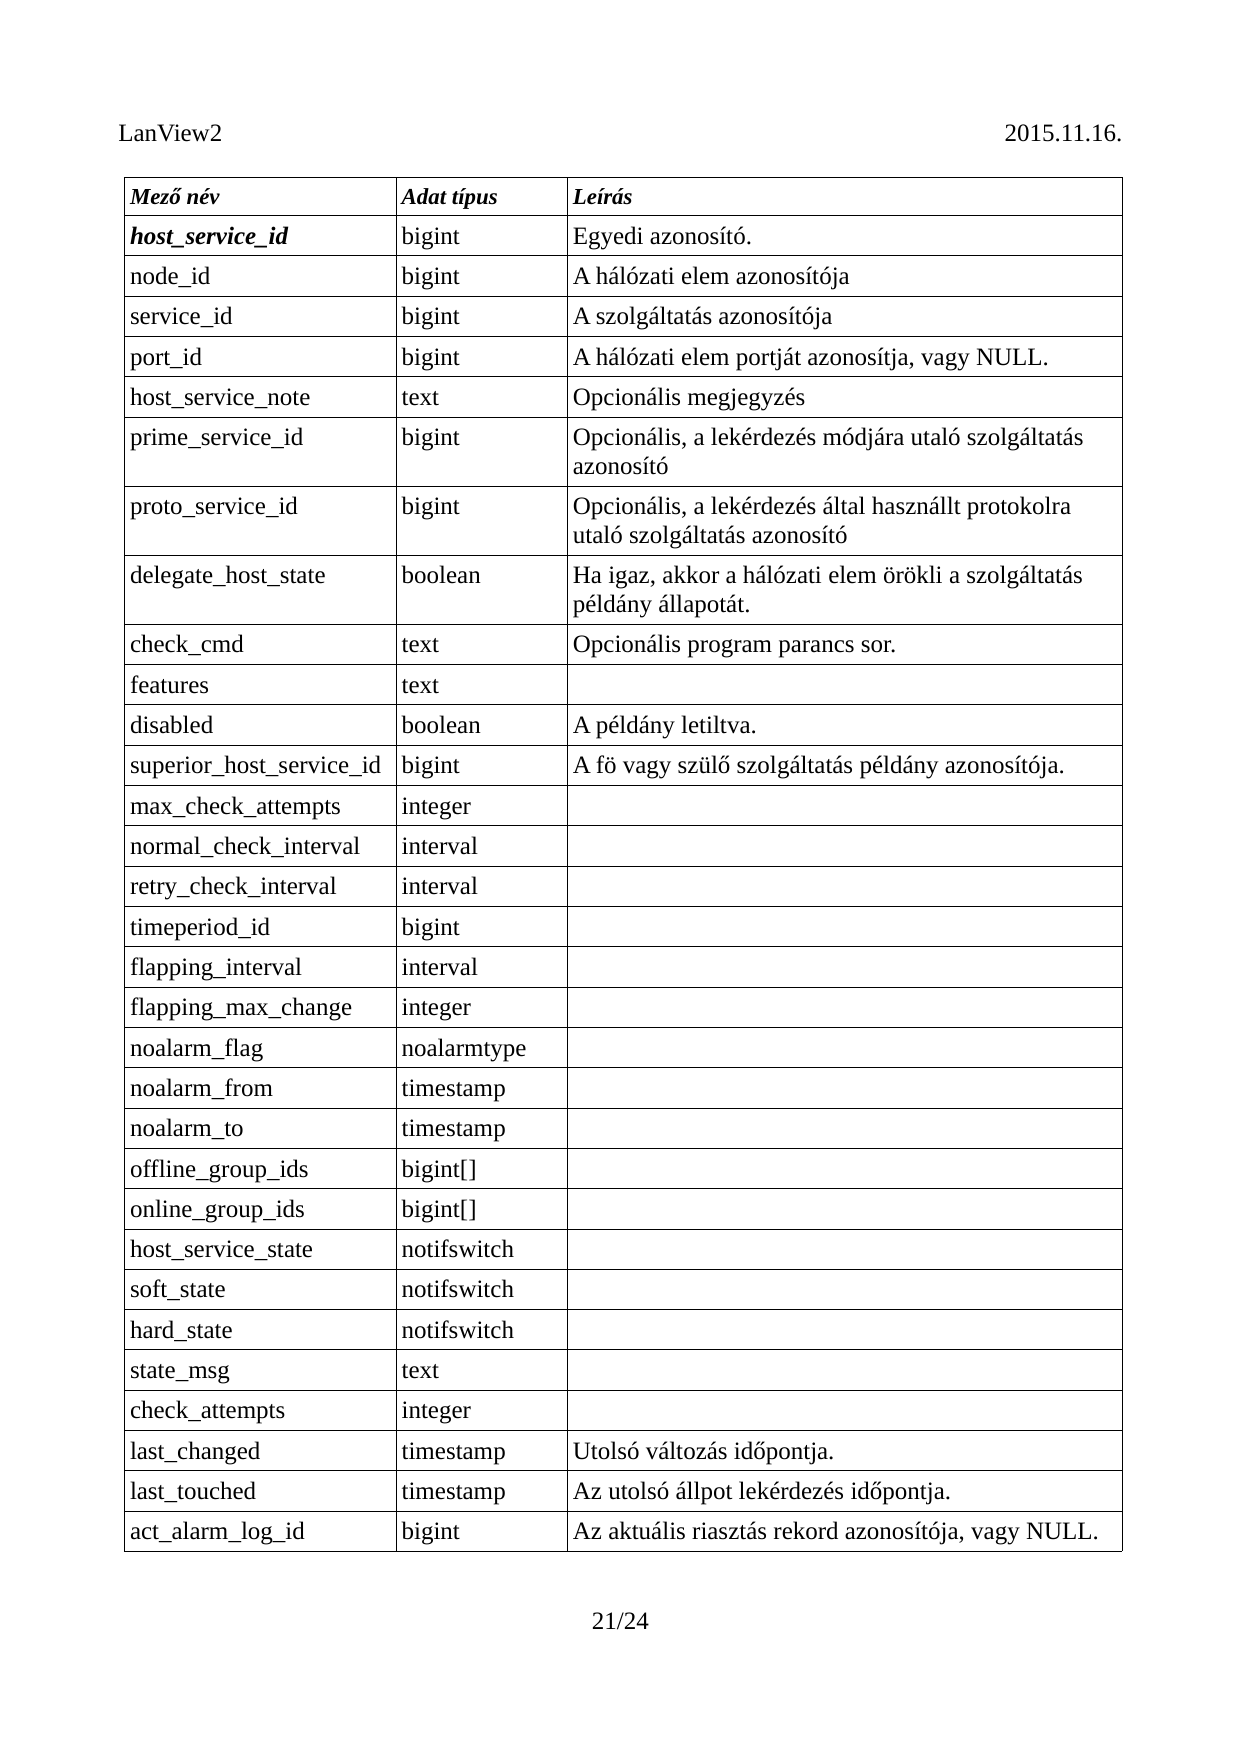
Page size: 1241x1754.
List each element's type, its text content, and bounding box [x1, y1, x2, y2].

table_cell A hálózati elem azonosítója [568, 256, 1122, 296]
table_cell [568, 1068, 1122, 1107]
table_cell [568, 1391, 1122, 1430]
table_cell state_msg [125, 1350, 396, 1390]
table_cell notifswitch [397, 1270, 567, 1309]
table_cell [568, 786, 1122, 825]
table_cell bigint [397, 337, 567, 376]
table_cell [568, 907, 1122, 946]
table_cell [568, 1109, 1122, 1148]
table_cell Opcionális program parancs sor. [568, 625, 1122, 664]
table_cell retry_check_interval [125, 867, 396, 906]
table_cell bigint [397, 418, 567, 486]
table_cell bigint [397, 216, 567, 255]
table_header Adat típus [397, 178, 567, 215]
table_cell timeperiod_id [125, 907, 396, 946]
table_cell check_cmd [125, 625, 396, 664]
table_cell [568, 665, 1122, 704]
table_cell act_alarm_log_id [125, 1512, 396, 1551]
table_cell host_service_note [125, 377, 396, 417]
table_cell [568, 867, 1122, 906]
table_cell [568, 1350, 1122, 1390]
table_cell last_touched [125, 1471, 396, 1511]
table_cell timestamp [397, 1068, 567, 1107]
table_cell features [125, 665, 396, 704]
table_cell boolean [397, 705, 567, 745]
table_cell text [397, 377, 567, 417]
table_cell A hálózati elem portját azonosítja, vagy NULL. [568, 337, 1122, 376]
table_cell A szolgáltatás azonosítója [568, 297, 1122, 336]
table_cell [568, 1270, 1122, 1309]
table_cell Opcionális, a lekérdezés által használlt protokolra utaló szolgáltatás azonosító [568, 487, 1122, 555]
table_cell text [397, 625, 567, 664]
table_cell online_group_ids [125, 1189, 396, 1228]
table_cell soft_state [125, 1270, 396, 1309]
table_cell port_id [125, 337, 396, 376]
table_cell noalarm_flag [125, 1028, 396, 1067]
table_cell notifswitch [397, 1230, 567, 1269]
table_cell service_id [125, 297, 396, 336]
table_cell timestamp [397, 1431, 567, 1470]
table_cell bigint [397, 907, 567, 946]
table_cell boolean [397, 556, 567, 624]
table_cell bigint [397, 297, 567, 336]
table_cell A példány letiltva. [568, 705, 1122, 745]
table_cell delegate_host_state [125, 556, 396, 624]
table_cell text [397, 665, 567, 704]
table_cell prime_service_id [125, 418, 396, 486]
table_cell interval [397, 867, 567, 906]
table_cell [568, 1189, 1122, 1228]
table_cell bigint[] [397, 1149, 567, 1188]
table_cell Az utolsó állpot lekérdezés időpontja. [568, 1471, 1122, 1511]
table_cell noalarm_to [125, 1109, 396, 1148]
table_cell timestamp [397, 1471, 567, 1511]
table_cell [568, 1149, 1122, 1188]
table_cell integer [397, 786, 567, 825]
table_cell normal_check_interval [125, 826, 396, 866]
table_cell flapping_max_change [125, 988, 396, 1027]
table_cell integer [397, 988, 567, 1027]
table_cell integer [397, 1391, 567, 1430]
table_cell text [397, 1350, 567, 1390]
table_cell [568, 1230, 1122, 1269]
table_cell bigint [397, 256, 567, 296]
table_cell bigint [397, 746, 567, 785]
table_cell Opcionális, a lekérdezés módjára utaló szolgáltatás azonosító [568, 418, 1122, 486]
table_cell Ha igaz, akkor a hálózati elem örökli a szolgáltatás példány állapotát. [568, 556, 1122, 624]
table_cell [568, 947, 1122, 987]
table_cell proto_service_id [125, 487, 396, 555]
table_cell hard_state [125, 1310, 396, 1349]
table_cell offline_group_ids [125, 1149, 396, 1188]
table_cell node_id [125, 256, 396, 296]
table_cell [568, 1310, 1122, 1349]
table_cell noalarm_from [125, 1068, 396, 1107]
table_cell A fö vagy szülő szolgáltatás példány azonosítója. [568, 746, 1122, 785]
table_cell Az aktuális riasztás rekord azonosítója, vagy NULL. [568, 1512, 1122, 1551]
table_header Leírás [568, 178, 1122, 215]
table_cell max_check_attempts [125, 786, 396, 825]
table_cell bigint [397, 1512, 567, 1551]
table_cell host_service_id [125, 216, 396, 255]
table_cell last_changed [125, 1431, 396, 1470]
table_cell flapping_interval [125, 947, 396, 987]
table_cell disabled [125, 705, 396, 745]
table_cell host_service_state [125, 1230, 396, 1269]
table_cell superior_host_service_id [125, 746, 396, 785]
table_cell bigint[] [397, 1189, 567, 1228]
table_cell Utolsó változás időpontja. [568, 1431, 1122, 1470]
table_header Mező név [125, 178, 396, 215]
table_cell Egyedi azonosító. [568, 216, 1122, 255]
table_cell timestamp [397, 1109, 567, 1148]
table_cell check_attempts [125, 1391, 396, 1430]
table_cell [568, 1028, 1122, 1067]
table_cell interval [397, 826, 567, 866]
table_cell bigint [397, 487, 567, 555]
table_cell notifswitch [397, 1310, 567, 1349]
table_cell [568, 988, 1122, 1027]
table_cell interval [397, 947, 567, 987]
table_cell Opcionális megjegyzés [568, 377, 1122, 417]
table_cell noalarmtype [397, 1028, 567, 1067]
table_cell [568, 826, 1122, 866]
